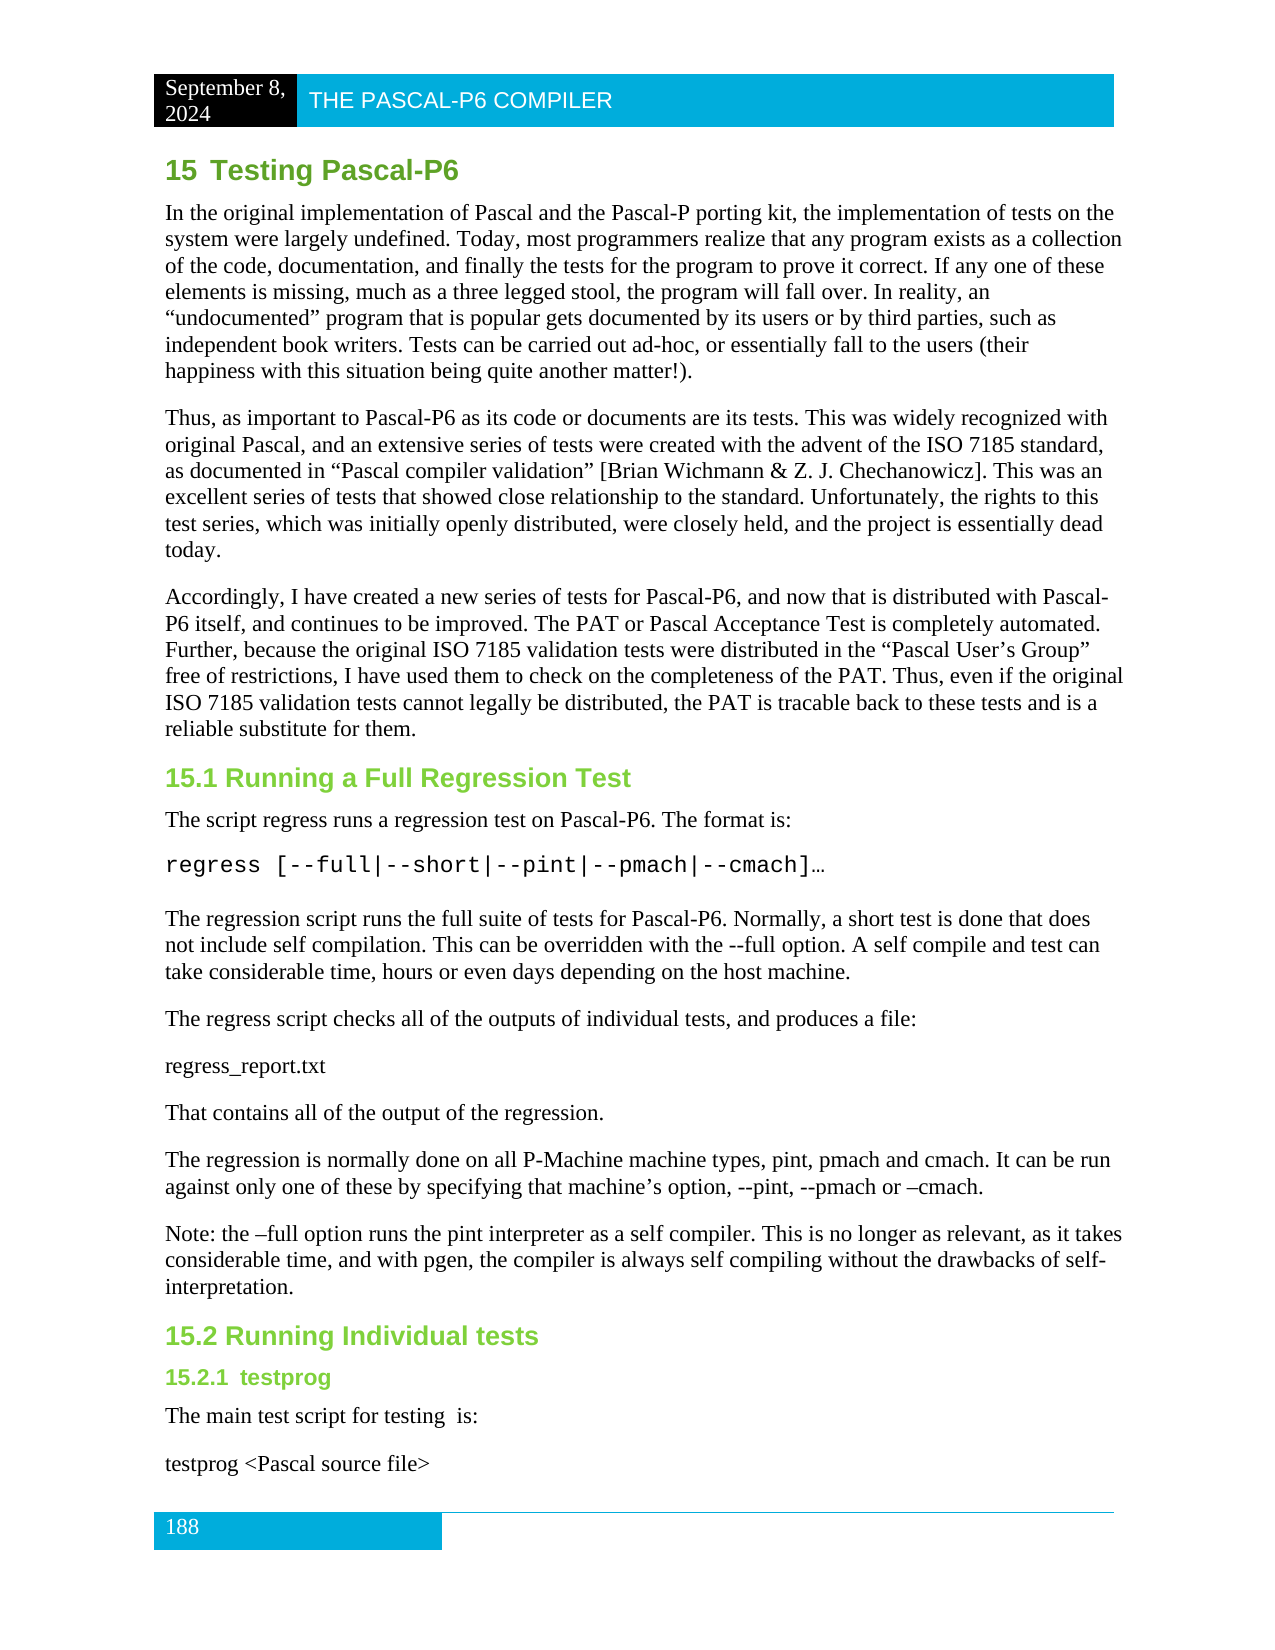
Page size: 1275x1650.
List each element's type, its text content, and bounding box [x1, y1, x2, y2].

subtitle Running a Full Regression Test [165, 762, 1125, 793]
text regress [--full|--short|--pint|--pmach|--cmach]… [165, 853, 1125, 879]
text Accordingly, I have created a new series of tests for Pascal-P6, and now that is distributed with Pascal-P6 itself, and continues to be improved. The PAT or Pascal Acceptance Test is completely automated. Further, because the original ISO 7185 validation tests were distributed in the “Pascal User’s Group” free of restrictions, I have used them to check on the completeness of the PAT. Thus, even if the original ISO 7185 validation tests cannot legally be distributed, the PAT is tracable back to these tests and is a reliable substitute for them. [165, 583, 1125, 741]
subtitle Running Individual tests [165, 1320, 1125, 1351]
text The regression is normally done on all P-Machine machine types, pint, pmach and cmach. It can be run against only one of these by specifying that machine’s option, --pint, --pmach or –cmach. [165, 1146, 1125, 1199]
subtitle Testing Pascal-P6 [165, 153, 1125, 186]
subtitle testprog [165, 1364, 1125, 1390]
text regress_report.txt [165, 1052, 1125, 1078]
text Thus, as important to Pascal-P6 as its code or documents are its tests. This was widely recognized with original Pascal, and an extensive series of tests were created with the advent of the ISO 7185 standard, as documented in “Pascal compiler validation” [Brian Wichmann & Z. J. Chechanowicz]. This was an excellent series of tests that showed close relationship to the standard. Unfortunately, the rights to this test series, which was initially openly distributed, were closely held, and the project is essentially dead today. [165, 404, 1125, 562]
text The main test script for testing is: [165, 1402, 1125, 1429]
text testprog <Pascal source file> [165, 1450, 1125, 1476]
text In the original implementation of Pascal and the Pascal-P porting kit, the implementation of tests on the system were largely undefined. Today, most programmers realize that any program exists as a collection of the code, documentation, and finally the tests for the program to prove it correct. If any one of these elements is missing, much as a three legged stool, the program will fall over. In reality, an “undocumented” program that is popular gets documented by its users or by third parties, such as independent book writers. Tests can be carried out ad-hoc, or essentially fall to the users (their happiness with this situation being quite another matter!). [165, 199, 1125, 383]
text The regression script runs the full suite of tests for Pascal-P6. Normally, a short test is done that does not include self compilation. This can be overridden with the --full option. A self compile and test can take considerable time, hours or even days depending on the host machine. [165, 905, 1125, 984]
text That contains all of the output of the regression. [165, 1099, 1125, 1126]
text The regress script checks all of the outputs of individual tests, and produces a file: [165, 1005, 1125, 1031]
text Note: the –full option runs the pint interpreter as a self compiler. This is no longer as relevant, as it takes considerable time, and with pgen, the compiler is always self compiling without the drawbacks of self-interpretation. [165, 1220, 1125, 1299]
text The script regress runs a regression test on Pascal-P6. The format is: [165, 806, 1125, 832]
